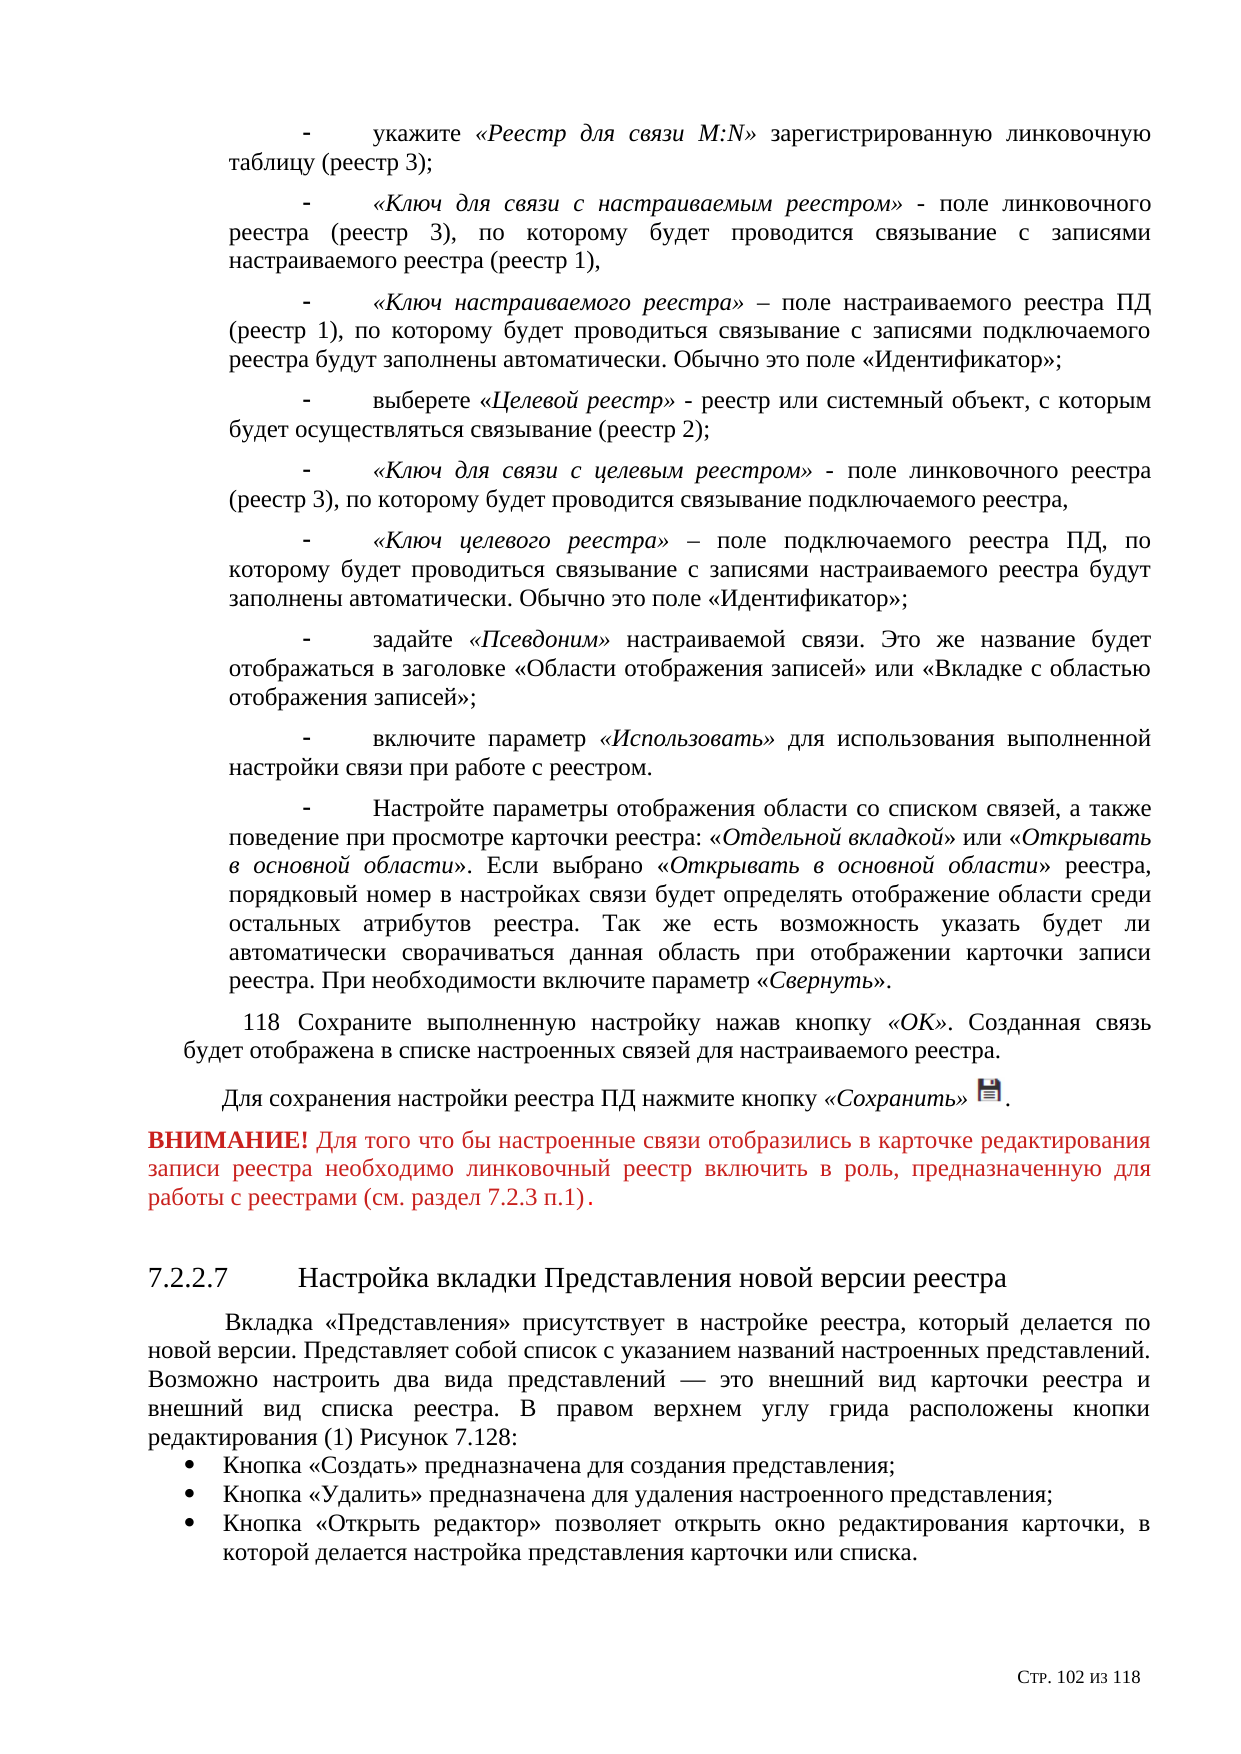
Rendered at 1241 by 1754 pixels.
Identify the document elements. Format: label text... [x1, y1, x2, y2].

list «Ключ настраиваемого реестра» – поле настраиваемого реестра ПД (реестр 1), по которому будет проводиться связывание с записями подключаемого реестра будут заполнены автоматически. Обычно это поле «Идентификатор»; [229, 287, 1152, 373]
list «Ключ для связи с целевым реестром» - поле линковочного реестра (реестр 3), по которому будет проводится связывание подключаемого реестра, [229, 456, 1152, 513]
list «Ключ для связи с настраиваемым реестром» - поле линковочного реестра (реестр 3), по которому будет проводится связывание с записями настраиваемого реестра (реестр 1), [229, 188, 1152, 274]
subtitle Настройка вкладки Представления новой версии реестра [148, 1261, 1152, 1294]
list выберете «Целевой реестр» - реестр или системный объект, с которым будет осуществляться связывание (реестр 2); [229, 386, 1152, 443]
list включите параметр «Использовать» для использования выполненной настройки связи при работе с реестром. [229, 723, 1152, 781]
list Кнопка «Открыть редактор» позволяет открыть окно редактирования карточки, в которой делается настройка представления карточки или списка. [185, 1508, 1152, 1565]
list Сохраните выполненную настройку нажав кнопку «ОК». Созданная связь будет отображена в списке настроенных связей для настраиваемого реестра. [183, 1007, 1152, 1064]
list «Ключ целевого реестра» – поле подключаемого реестра ПД, по которому будет проводиться связывание с записями настраиваемого реестра будут заполнены автоматически. Обычно это поле «Идентификатор»; [229, 526, 1152, 612]
list задайте «Псевдоним» настраиваемой связи. Это же название будет отображаться в заголовке «Области отображения записей» или «Вкладке с областью отображения записей»; [229, 624, 1152, 711]
list Настройте параметры отображения области со списком связей, а также поведение при просмотре карточки реестра: «Отдельной вкладкой» или «Открывать в основной области». Если выбрано «Открывать в основной области» реестра, порядковый номер в настройках связи будет определять отображение области среди остальных атрибутов реестра. Так же есть возможность указать будет ли автоматически сворачиваться данная область при отображении карточки записи реестра. При необходимости включите параметр «Свернуть». [229, 793, 1152, 994]
list Кнопка «Удалить» предназначена для удаления настроенного представления; [185, 1479, 1152, 1508]
text Для сохранения настройки реестра ПД нажмите кнопку «Сохранить» . [148, 1077, 1152, 1112]
list Кнопка «Создать» предназначена для создания представления; [185, 1450, 1152, 1479]
list укажите «Реестр для связи M:N» зарегистрированную линковочную таблицу (реестр 3); [229, 118, 1152, 176]
text Вкладка «Представления» присутствует в настройке реестра, который делается по новой версии. Представляет собой список с указанием названий настроенных представлений. Возможно настроить два вида представлений — это внешний вид карточки реестра и внешний вид списка реестра. В правом верхнем углу грида расположены кнопки редактирования (1) Рисунок 7.128: [148, 1307, 1152, 1450]
text ВНИМАНИЕ! Для того что бы настроенные связи отобразились в карточке редактирования записи реестра необходимо линковочный реестр включить в роль, предназначенную для работы с реестрами (см. раздел 7.2.3 п.1). [148, 1125, 1152, 1212]
picture [974, 1077, 1005, 1107]
